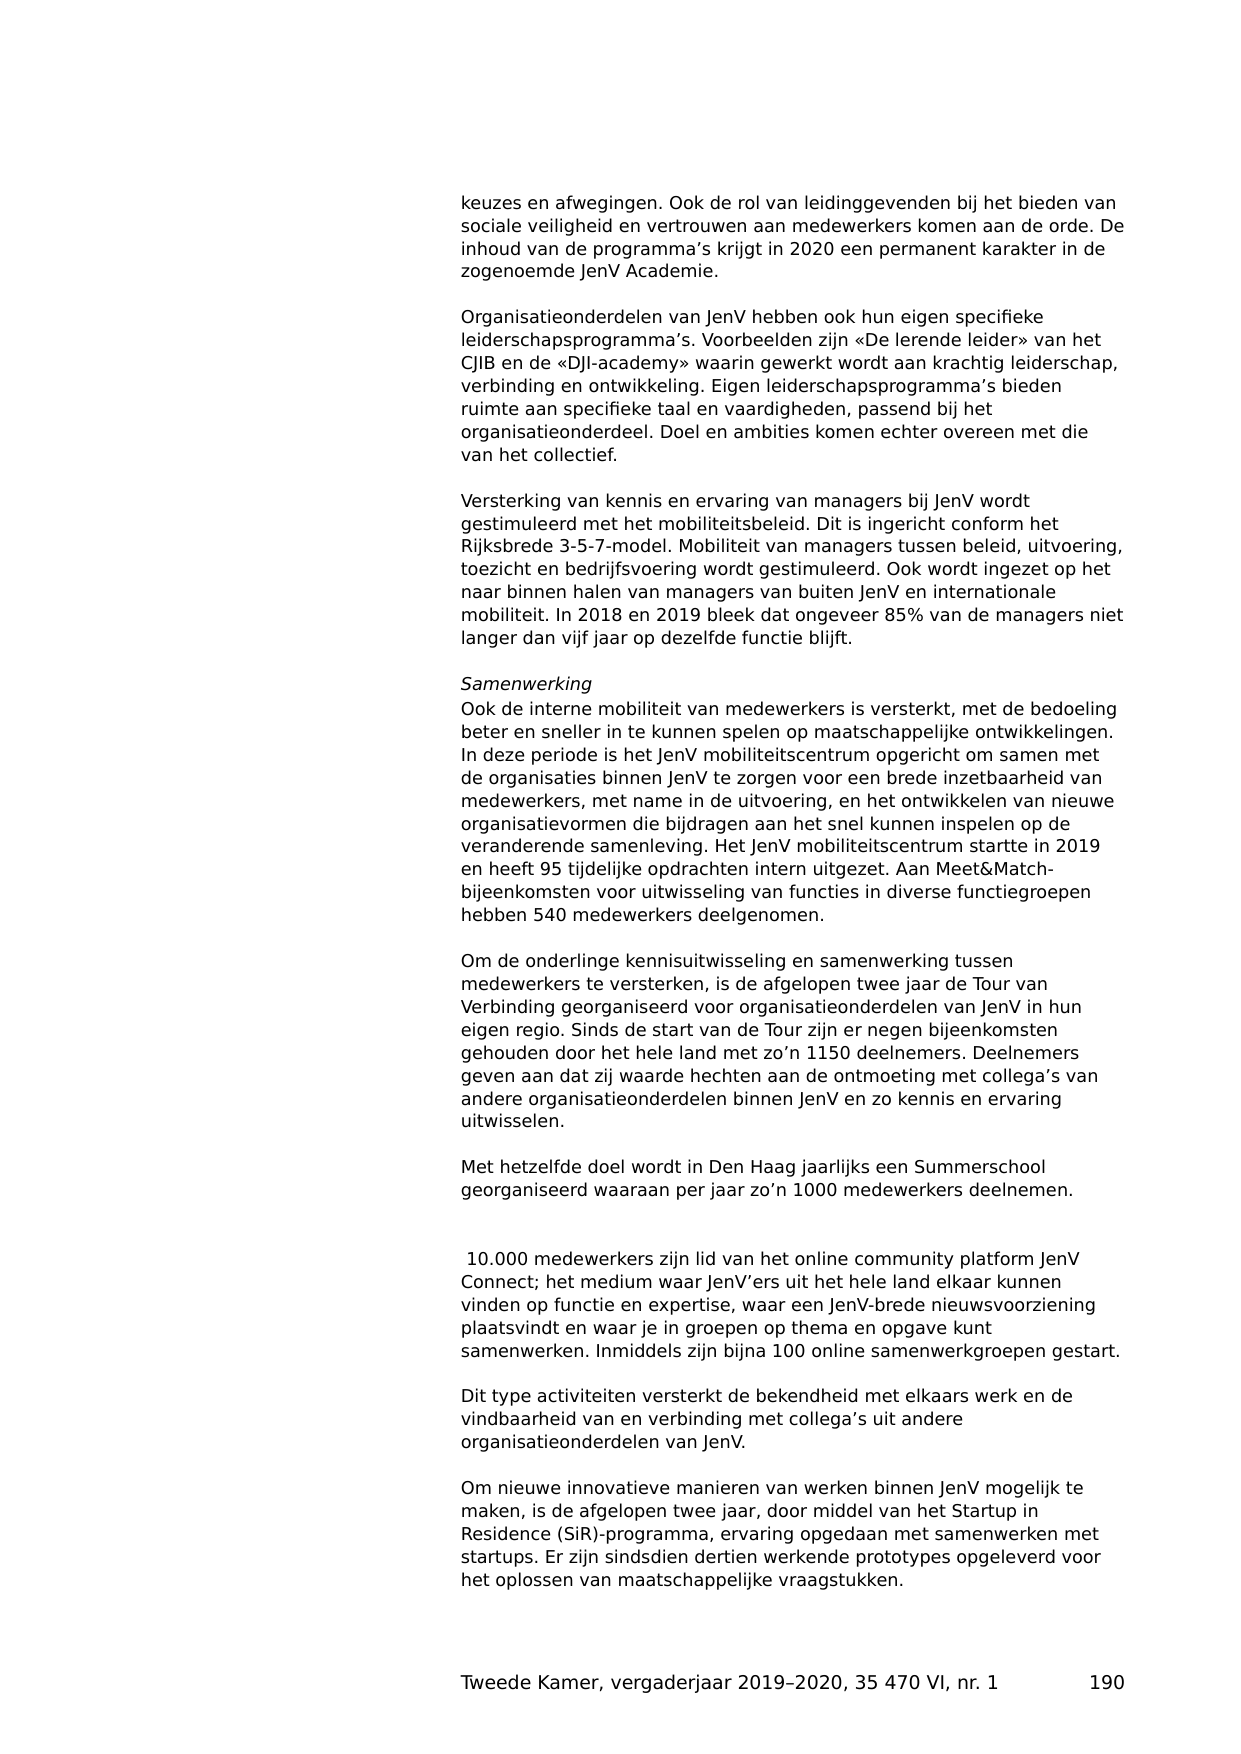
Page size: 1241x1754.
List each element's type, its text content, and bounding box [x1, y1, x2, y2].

text Organisatieonderdelen van JenV hebben ook hun eigen specifieke leiderschapsprogramma’s. Voorbeelden zijn «De lerende leider» van het CJIB en de «DJI-academy» waarin gewerkt wordt aan krachtig leiderschap, verbinding en ontwikkeling. Eigen leiderschapsprogramma’s bieden ruimte aan specifieke taal en vaardigheden, passend bij het organisatieonderdeel. Doel en ambities komen echter overeen met die van het collectief. [461, 305, 1125, 466]
text keuzes en afwegingen. Ook de rol van leidinggevenden bij het bieden van sociale veiligheid en vertrouwen aan medewerkers komen aan de orde. De inhoud van de programma’s krijgt in 2020 een permanent karakter in de zogenoemde JenV Academie. [461, 191, 1125, 282]
text Ook de interne mobiliteit van medewerkers is versterkt, met de bedoeling beter en sneller in te kunnen spelen op maatschappelijke ontwikkelingen. In deze periode is het JenV mobiliteitscentrum opgericht om samen met de organisaties binnen JenV te zorgen voor een brede inzetbaarheid van medewerkers, met name in de uitvoering, en het ontwikkelen van nieuwe organisatievormen die bijdragen aan het snel kunnen inspelen op de veranderende samenleving. Het JenV mobiliteitscentrum startte in 2019 en heeft 95 tijdelijke opdrachten intern uitgezet. Aan Meet&Match-bijeenkomsten voor uitwisseling van functies in diverse functiegroepen hebben 540 medewerkers deelgenomen. [461, 697, 1125, 926]
text Dit type activiteiten versterkt de bekendheid met elkaars werk en de vindbaarheid van en verbinding met collega’s uit andere organisatieonderdelen van JenV. [461, 1384, 1125, 1453]
text 10.000 medewerkers zijn lid van het online community platform JenV Connect; het medium waar JenV’ers uit het hele land elkaar kunnen vinden op functie en expertise, waar een JenV-brede nieuwsvoorziening plaatsvindt en waar je in groepen op thema en opgave kunt samenwerken. Inmiddels zijn bijna 100 online samenwerkgroepen gestart. [461, 1224, 1125, 1362]
text Met hetzelfde doel wordt in Den Haag jaarlijks een Summerschool georganiseerd waaraan per jaar zo’n 1000 medewerkers deelnemen. [461, 1155, 1125, 1201]
text Om nieuwe innovatieve manieren van werken binnen JenV mogelijk te maken, is de afgelopen twee jaar, door middel van het Startup in Residence (SiR)-programma, ervaring opgedaan met samenwerken met startups. Er zijn sindsdien dertien werkende prototypes opgeleverd voor het oplossen van maatschappelijke vraagstukken. [461, 1476, 1125, 1591]
text Om de onderlinge kennisuitwisseling en samenwerking tussen medewerkers te versterken, is de afgelopen twee jaar de Tour van Verbinding georganiseerd voor organisatieonderdelen van JenV in hun eigen regio. Sinds de start van de Tour zijn er negen bijeenkomsten gehouden door het hele land met zo’n 1150 deelnemers. Deelnemers geven aan dat zij waarde hechten aan de ontmoeting met collega’s van andere organisatieonderdelen binnen JenV en zo kennis en ervaring uitwisselen. [461, 949, 1125, 1132]
text Samenwerking [461, 672, 1125, 695]
text Versterking van kennis en ervaring van managers bij JenV wordt gestimuleerd met het mobiliteitsbeleid. Dit is ingericht conform het Rijksbrede 3-5-7-model. Mobiliteit van managers tussen beleid, uitvoering, toezicht en bedrijfsvoering wordt gestimuleerd. Ook wordt ingezet op het naar binnen halen van managers van buiten JenV en internationale mobiliteit. In 2018 en 2019 bleek dat ongeveer 85% van de managers niet langer dan vijf jaar op dezelfde functie blijft. [461, 489, 1125, 649]
